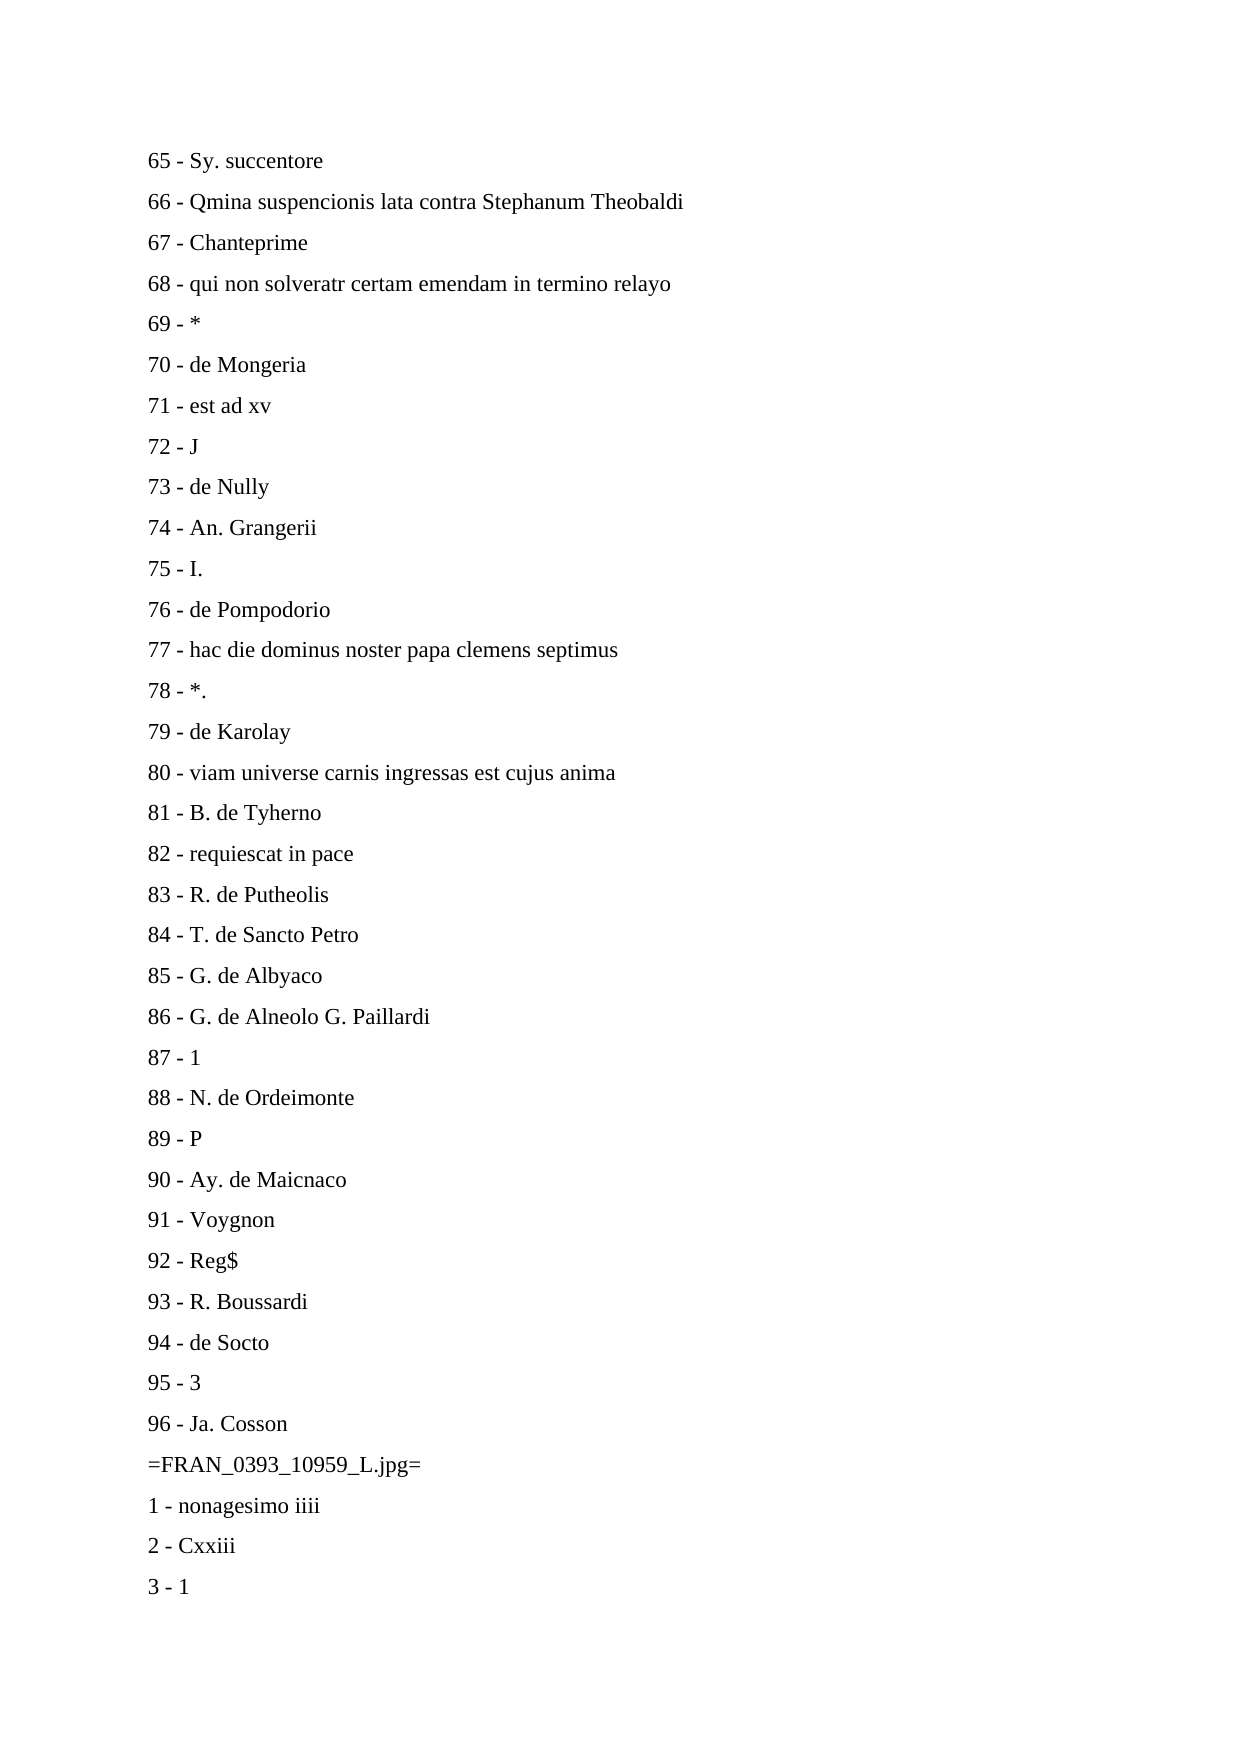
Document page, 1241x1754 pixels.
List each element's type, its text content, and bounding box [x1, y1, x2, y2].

text 83 - R. de Putheolis [148, 881, 1093, 907]
text 70 - de Mongeria [148, 351, 1093, 378]
text 84 - T. de Sancto Petro [148, 921, 1093, 948]
text 66 - Qmina suspencionis lata contra Stephanum Theobaldi [148, 188, 1093, 215]
text 87 - 1 [148, 1044, 1093, 1070]
text 76 - de Pompodorio [148, 596, 1093, 622]
text 2 - Cxxiii [148, 1532, 1093, 1559]
text 68 - qui non solveratr certam emendam in termino relayo [148, 270, 1093, 296]
text 1 - nonagesimo iiii [148, 1492, 1093, 1518]
text 81 - B. de Tyherno [148, 799, 1093, 826]
text 88 - N. de Ordeimonte [148, 1084, 1093, 1111]
text 72 - J [148, 433, 1093, 459]
text 93 - R. Boussardi [148, 1288, 1093, 1314]
text 85 - G. de Albyaco [148, 962, 1093, 988]
text 96 - Ja. Cosson [148, 1410, 1093, 1437]
text 73 - de Nully [148, 473, 1093, 500]
text 80 - viam universe carnis ingressas est cujus anima [148, 758, 1093, 785]
text 89 - P [148, 1125, 1093, 1151]
text 78 - *. [148, 677, 1093, 703]
text =FRAN_0393_10959_L.jpg= [148, 1451, 1093, 1477]
text 74 - An. Grangerii [148, 514, 1093, 541]
text 79 - de Karolay [148, 718, 1093, 744]
text 77 - hac die dominus noster papa clemens septimus [148, 636, 1093, 663]
text 82 - requiescat in pace [148, 840, 1093, 866]
text 75 - I. [148, 555, 1093, 581]
text 65 - Sy. succentore [148, 148, 1093, 174]
text 95 - 3 [148, 1369, 1093, 1396]
text 3 - 1 [148, 1573, 1093, 1599]
text 67 - Chanteprime [148, 229, 1093, 255]
text 86 - G. de Alneolo G. Paillardi [148, 1003, 1093, 1029]
text 92 - Reg$ [148, 1247, 1093, 1274]
text 91 - Voygnon [148, 1207, 1093, 1233]
text 94 - de Socto [148, 1329, 1093, 1355]
text 71 - est ad xv [148, 392, 1093, 418]
text 90 - Ay. de Maicnaco [148, 1166, 1093, 1192]
text 69 - * [148, 311, 1093, 337]
